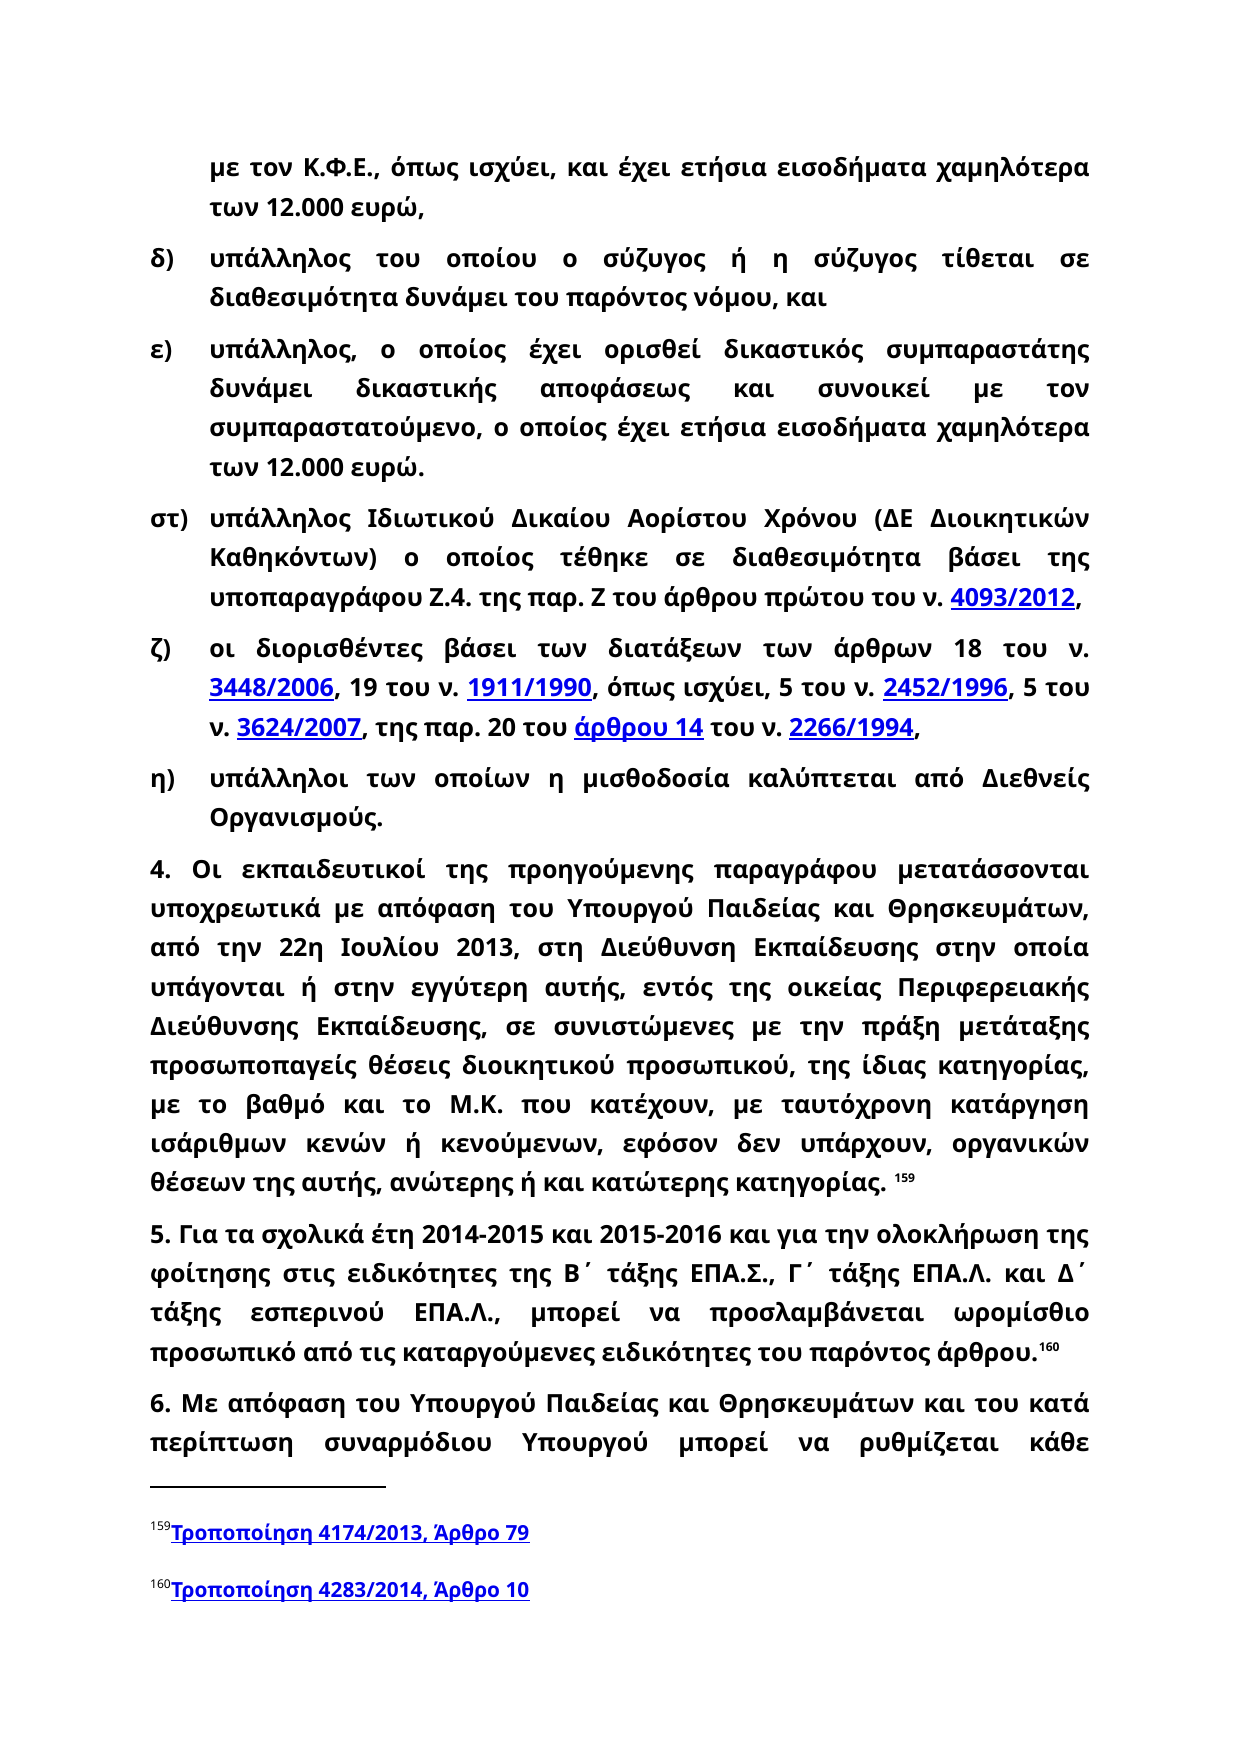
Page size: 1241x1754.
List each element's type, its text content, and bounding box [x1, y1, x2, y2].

text 4. Οι εκπαιδευτικοί της προηγούμενης παραγράφου μετατάσσονται υποχρεωτικά με απόφαση του Υπουργού Παιδείας και Θρησκευμάτων, από την 22η Ιουλίου 2013, στη Διεύθυνση Εκπαίδευσης στην οποία υπάγονται ή στην εγγύτερη αυτής, εντός της οικείας Περιφερειακής Διεύθυνσης Εκπαίδευσης, σε συνιστώμενες με την πράξη μετάταξης προσωποπαγείς θέσεις διοικητικού προσωπικού, της ίδιας κατηγορίας, με το βαθμό και το Μ.Κ. που κατέχουν, με ταυτόχρονη κατάργηση ισάριθμων κενών ή κενούμενων, εφόσον δεν υπάρχουν, οργανικών θέσεων της αυτής, ανώτερης ή και κατώτερης κατηγορίας. [150, 852, 1090, 1199]
text Τροποποίηση 4174/2013, Άρθρο 79 [150, 1518, 1090, 1546]
list στ) υπάλληλος Ιδιωτικού Δικαίου Αορίστου Χρόνου (ΔΕ Διοικητικών Καθηκόντων) ο οποίος τέθηκε σε διαθεσιμότητα βάσει της υποπαραγράφου Ζ.4. της παρ. Ζ του άρθρου πρώτου του ν. 4093/2012, [150, 501, 1090, 613]
text Τροποποίηση 4283/2014, Άρθρο 10 [150, 1576, 1090, 1604]
list ε) υπάλληλος, ο οποίος έχει ορισθεί δικαστικός συμπαραστάτης δυνάμει δικαστικής αποφάσεως και συνοικεί με τον συμπαραστατούμενο, ο οποίος έχει ετήσια εισοδήματα χαμηλότερα των 12.000 ευρώ. [150, 332, 1090, 483]
list η) υπάλληλοι των οποίων η μισθοδοσία καλύπτεται από Διεθνείς Οργανισμούς. [150, 761, 1090, 834]
list με τον Κ.Φ.Ε., όπως ισχύει, και έχει ετήσια εισοδήματα χαμηλότερα των 12.000 ευρώ, [150, 150, 1090, 223]
text 6. Με απόφαση του Υπουργού Παιδείας και Θρησκευμάτων και του κατά περίπτωση συναρμόδιου Υπουργού μπορεί να ρυθμίζεται κάθε [150, 1386, 1090, 1459]
list δ) υπάλληλος του οποίου ο σύζυγος ή η σύζυγος τίθεται σε διαθεσιμότητα δυνάμει του παρόντος νόμου, και [150, 241, 1090, 314]
text 5. Για τα σχολικά έτη 2014-2015 και 2015-2016 και για την ολοκλήρωση της φοίτησης στις ειδικότητες της Β΄ τάξης ΕΠΑ.Σ., Γ΄ τάξης ΕΠΑ.Λ. και Δ΄ τάξης εσπερινού ΕΠΑ.Λ., μπορεί να προσλαμβάνεται ωρομίσθιο προσωπικό από τις καταργούμενες ειδικότητες του παρόντος άρθρου. [150, 1217, 1090, 1368]
list ζ) οι διορισθέντες βάσει των διατάξεων των άρθρων 18 του ν. 3448/2006, 19 του ν. 1911/1990, όπως ισχύει, 5 του ν. 2452/1996, 5 του ν. 3624/2007, της παρ. 20 του άρθρου 14 του ν. 2266/1994, [150, 631, 1090, 743]
